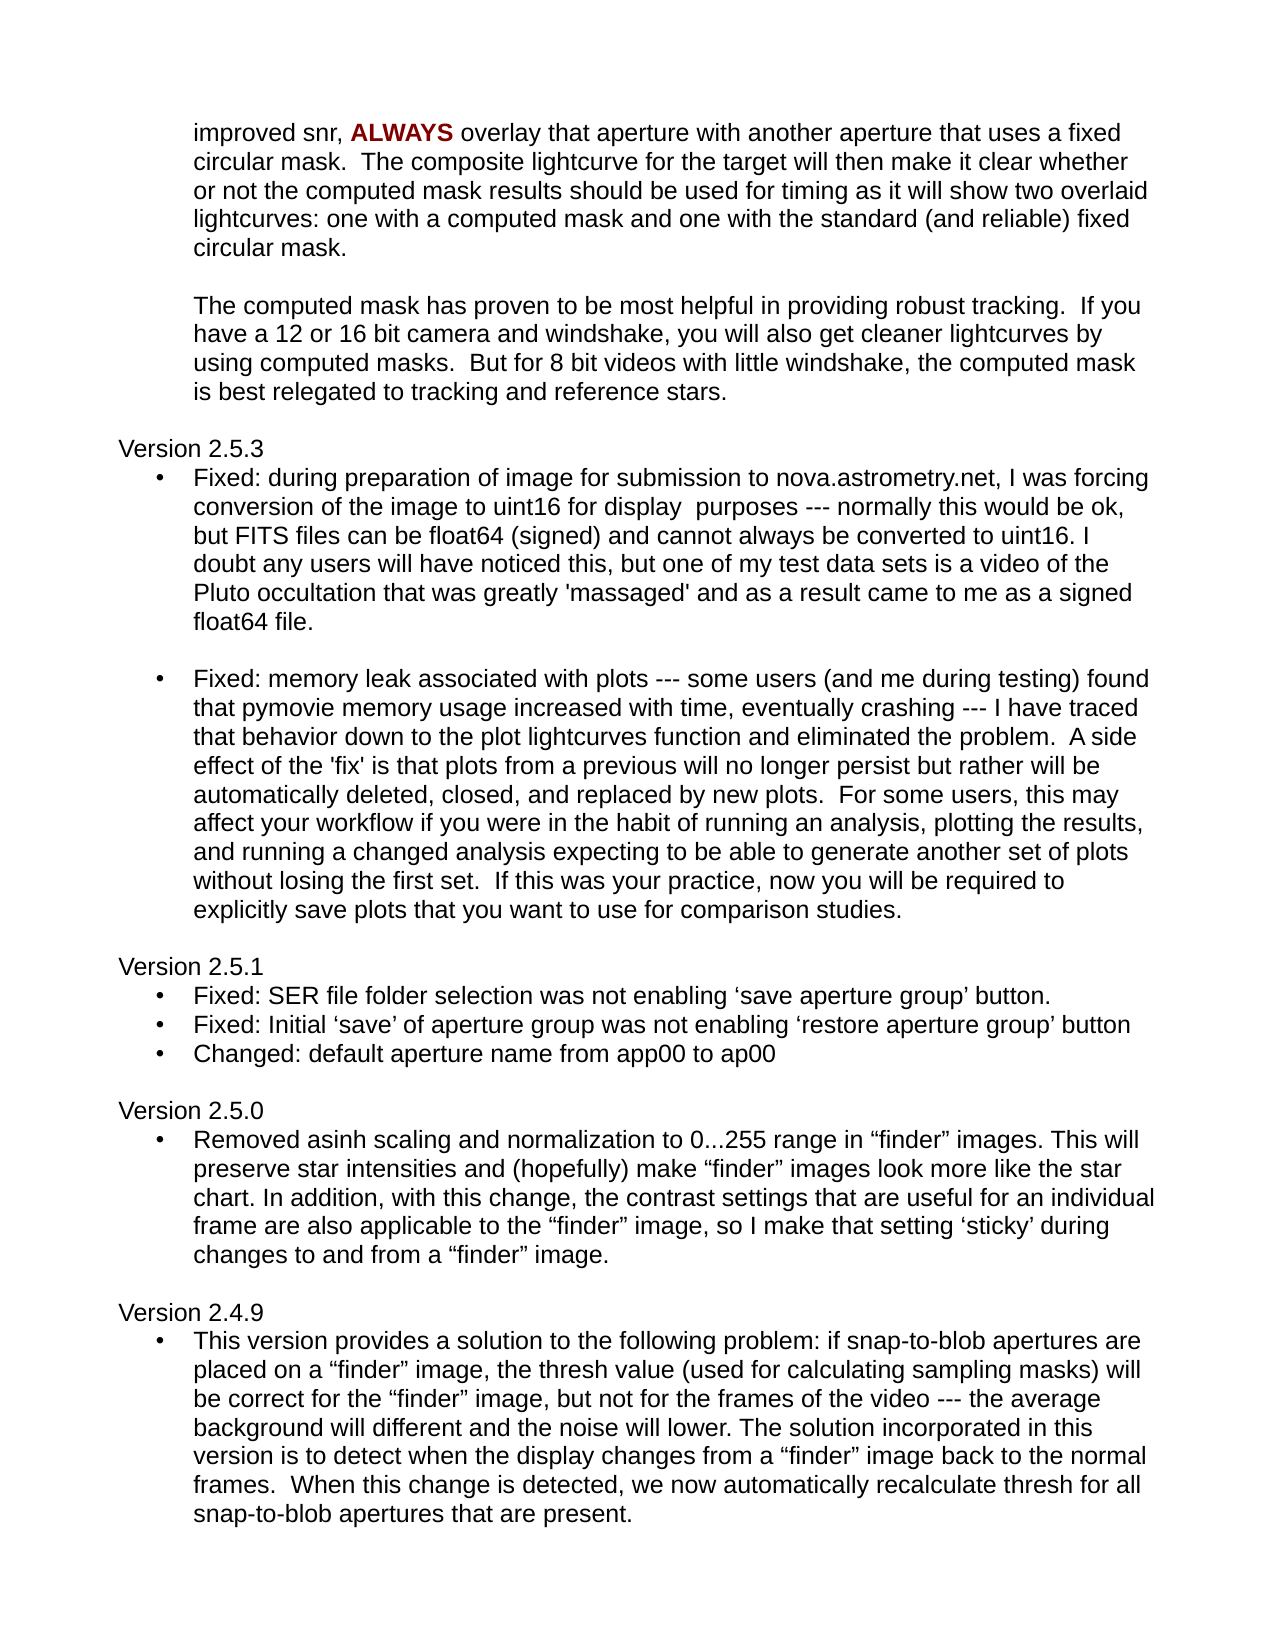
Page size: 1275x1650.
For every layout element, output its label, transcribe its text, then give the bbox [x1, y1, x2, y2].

list Fixed: SER file folder selection was not enabling ‘save aperture group’ button. [156, 981, 1157, 1010]
list Fixed: memory leak associated with plots --- some users (and me during testing) found that pymovie memory usage increased with time, eventually crashing --- I have traced that behavior down to the plot lightcurves function and eliminated the problem. A side effect of the 'fix' is that plots from a previous will no longer persist but rather will be automatically deleted, closed, and replaced by new plots. For some users, this may affect your workflow if you were in the habit of running an analysis, plotting the results, and running a changed analysis expecting to be able to generate another set of plots without losing the first set. If this was your practice, now you will be required to explicitly save plots that you want to use for comparison studies. [156, 664, 1157, 952]
list improved snr, ALWAYS overlay that aperture with another aperture that uses a fixed circular mask. The composite lightcurve for the target will then make it clear whether or not the computed mask results should be used for timing as it will show two overlaid lightcurves: one with a computed mask and one with the standard (and reliable) fixed circular mask. The computed mask has proven to be most helpful in providing robust tracking. If you have a 12 or 16 bit camera and windshake, you will also get cleaner lightcurves by using computed masks. But for 8 bit videos with little windshake, the computed mask is best relegated to tracking and reference stars. [156, 118, 1157, 434]
list Fixed: Initial ‘save’ of aperture group was not enabling ‘restore aperture group’ button [156, 1010, 1157, 1038]
text Version 2.5.1 [118, 952, 1157, 981]
list Removed asinh scaling and normalization to 0...255 range in “finder” images. This will preserve star intensities and (hopefully) make “finder” images look more like the star chart. In addition, with this change, the contrast settings that are useful for an individual frame are also applicable to the “finder” image, so I make that setting ‘sticky’ during changes to and from a “finder” image. [156, 1125, 1157, 1297]
list Changed: default aperture name from app00 to ap00 [156, 1038, 1157, 1096]
list This version provides a solution to the following problem: if snap-to-blob apertures are placed on a “finder” image, the thresh value (used for calculating sampling masks) will be correct for the “finder” image, but not for the frames of the video --- the average background will different and the noise will lower. The solution incorporated in this version is to detect when the display changes from a “finder” image back to the normal frames. When this change is detected, we now automatically recalculate thresh for all snap-to-blob apertures that are present. [156, 1326, 1157, 1528]
text Version 2.4.9 [118, 1297, 1157, 1326]
list Fixed: during preparation of image for submission to nova.astrometry.net, I was forcing conversion of the image to uint16 for display purposes --- normally this would be ok, but FITS files can be float64 (signed) and cannot always be converted to uint16. I doubt any users will have noticed this, but one of my test data sets is a video of the Pluto occultation that was greatly 'massaged' and as a result came to me as a signed float64 file. [156, 463, 1157, 664]
text Version 2.5.0 [118, 1096, 1157, 1125]
text Version 2.5.3 [118, 434, 1157, 463]
